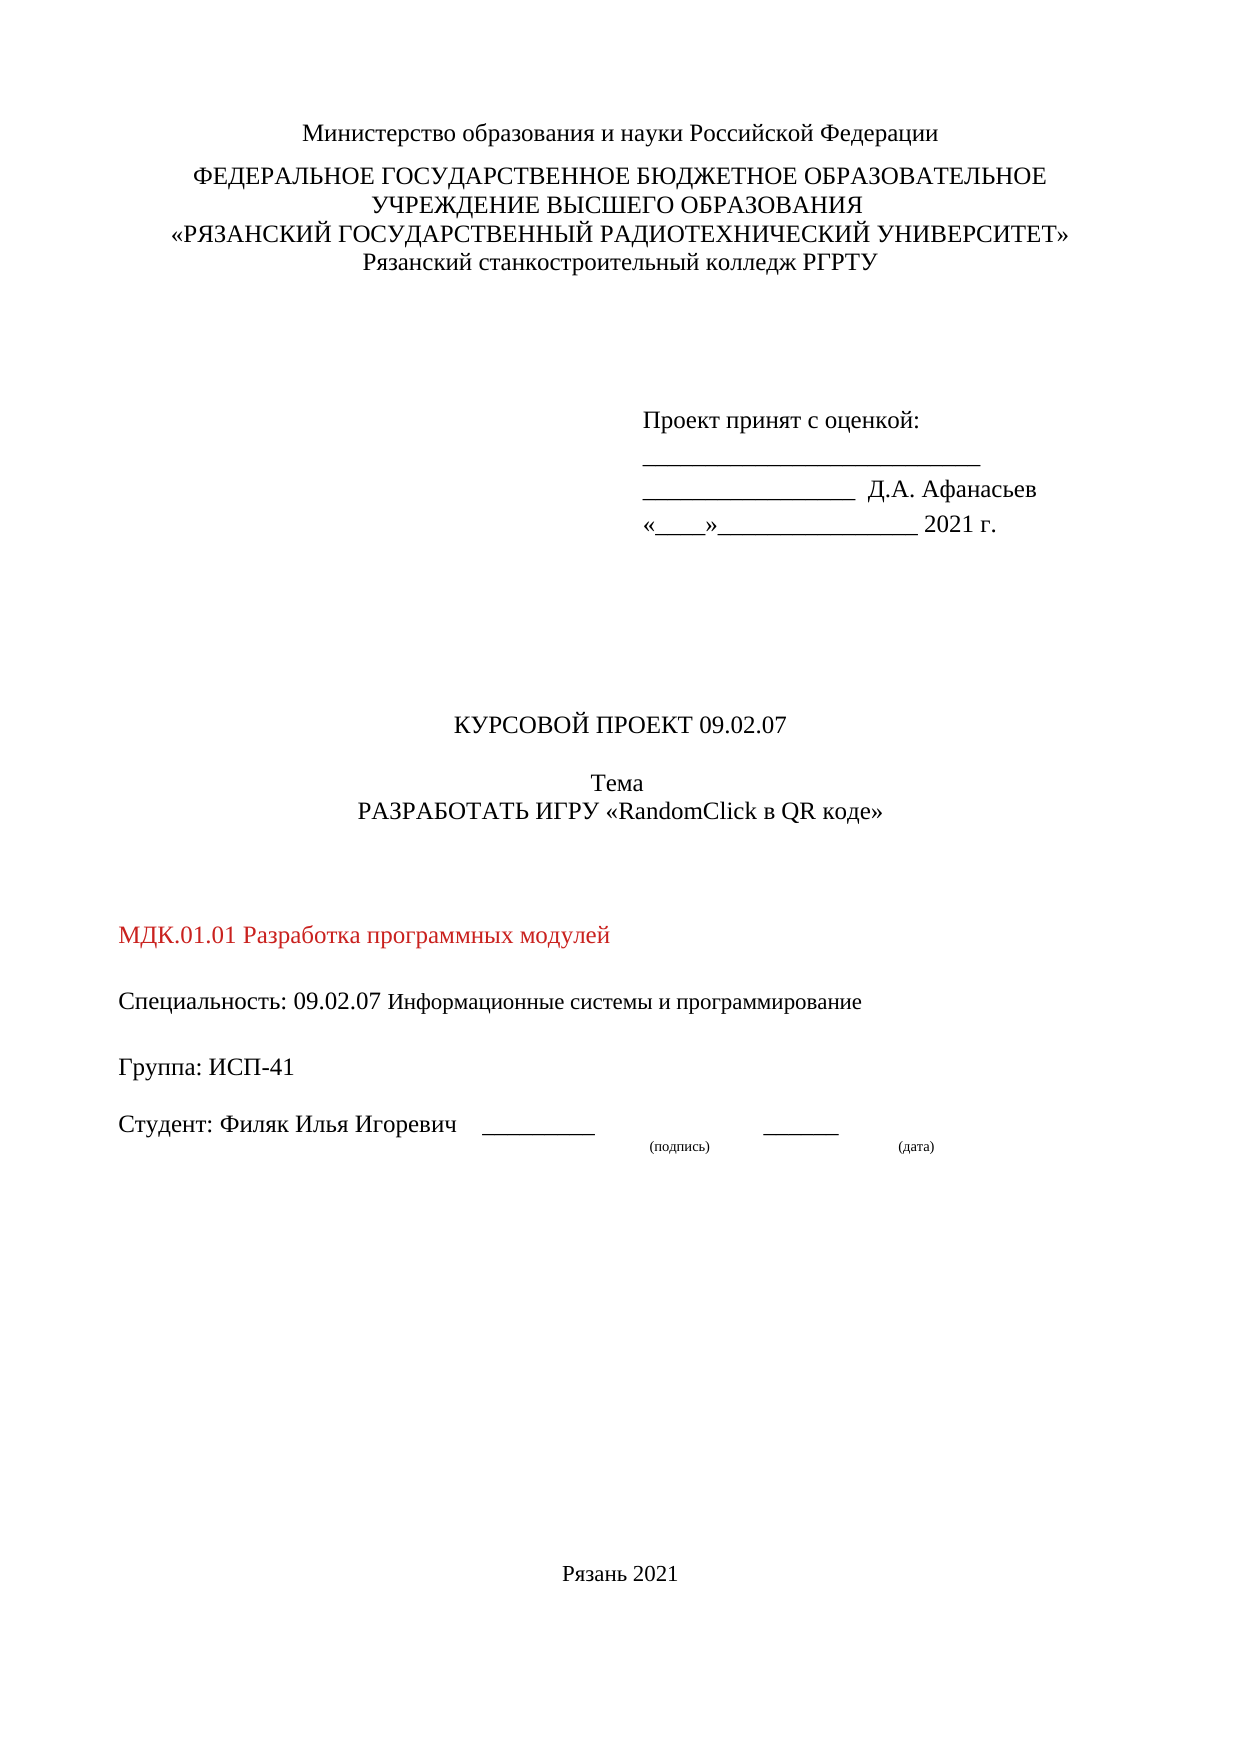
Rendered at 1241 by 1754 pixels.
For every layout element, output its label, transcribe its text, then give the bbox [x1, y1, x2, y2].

table_header [118, 406, 631, 618]
text МДК.01.01 Разработка программных модулей [118, 920, 1122, 949]
text (подпись) (дата) [118, 1138, 1122, 1167]
text Студент: Филяк Илья Игоревич _________ ______ [118, 1109, 1122, 1138]
text Тема РАЗРАБОТАТЬ ИГРУ «RandomClick в QR коде» [118, 768, 1122, 825]
text Рязанский станкостроительный колледж РГРТУ [118, 247, 1122, 276]
table_cell [631, 618, 1086, 653]
text Группа: ИСП-41 [118, 1052, 1122, 1081]
text Специальность: 09.02.07 Информационные системы и программирование [118, 986, 1122, 1015]
text ФЕДЕРАЛЬНОЕ ГОСУДАРСТВЕННОЕ БЮДЖЕТНОЕ ОБРАЗОВАТЕЛЬНОЕ УЧРЕЖДЕНИЕ ВЫСШЕГО ОБРАЗОВАНИЯ «РЯЗАНСКИЙ ГОСУДАРСТВЕННЫЙ РАДИОТЕХНИЧЕСКИЙ УНИВЕРСИТЕТ» [118, 161, 1122, 247]
text КУРСОВОЙ ПРОЕКТ 09.02.07 [118, 710, 1122, 739]
table_cell [118, 618, 631, 653]
table_header Проект принят с оценкой: ___________________________ _________________ Д.А. Афанасьев «____»________________ 2021 г. [631, 406, 1086, 618]
text Рязань 2021 [118, 1560, 1122, 1586]
text Министерство образования и науки Российской Федерации [118, 118, 1122, 147]
